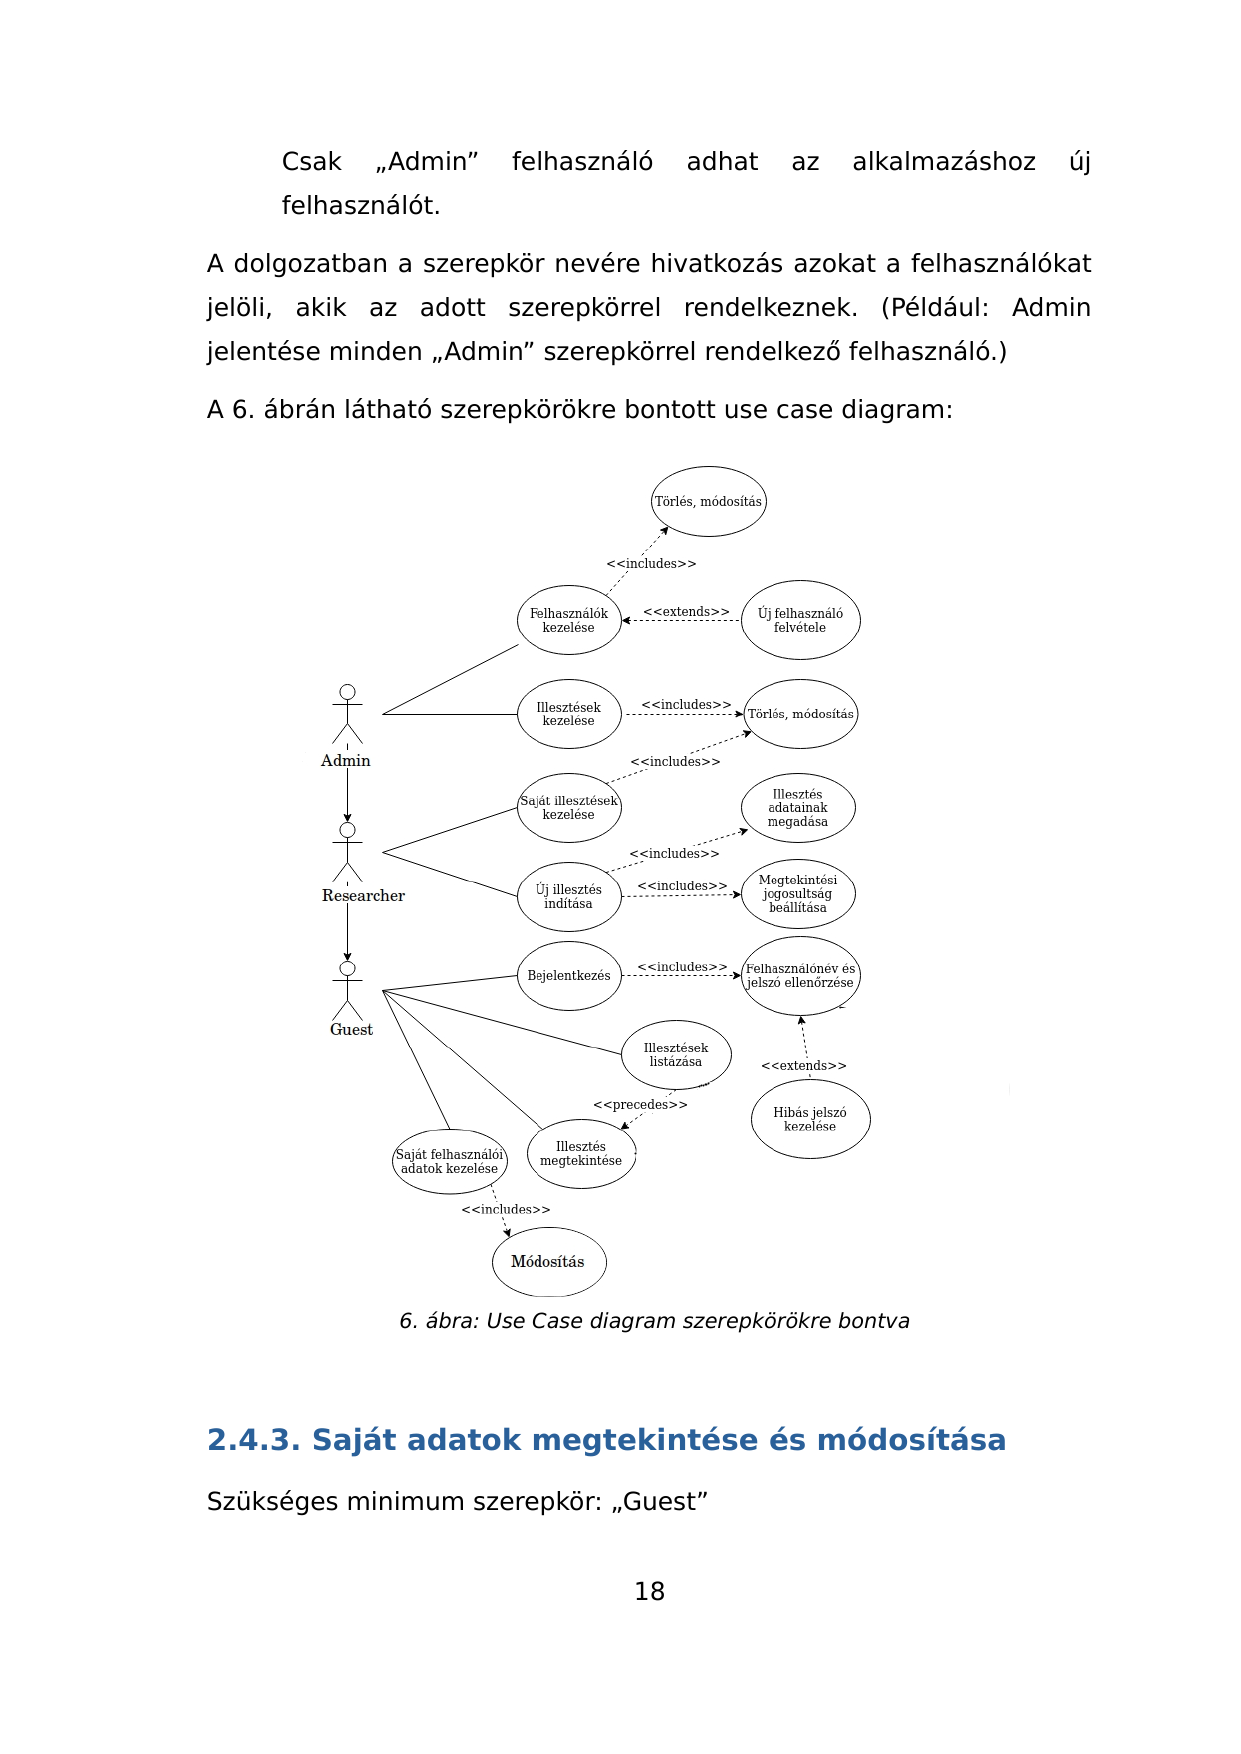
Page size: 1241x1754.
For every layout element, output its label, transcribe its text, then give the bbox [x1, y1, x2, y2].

picture [302, 466, 1010, 1297]
text A dolgozatban a szerepkör nevére hivatkozás azokat a felhasználókat jelöli, akik az adott szerepkörrel rendelkeznek. (Például: Admin jelentése minden „Admin” szerepkörrel rendelkező felhasználó.) [207, 250, 1093, 366]
text A 6. ábrán látható szerepkörökre bontott use case diagram: [207, 396, 1093, 425]
text Szükséges minimum szerepkör: „Guest” [207, 1487, 1093, 1516]
list Csak „Admin” felhasználó adhat az alkalmazáshoz új felhasználót. [244, 148, 1093, 221]
subtitle Saját adatok megtekintése és módosítása [207, 1423, 1093, 1458]
text 6. ábra: Use Case diagram szerepkörökre bontva [303, 1297, 1009, 1333]
